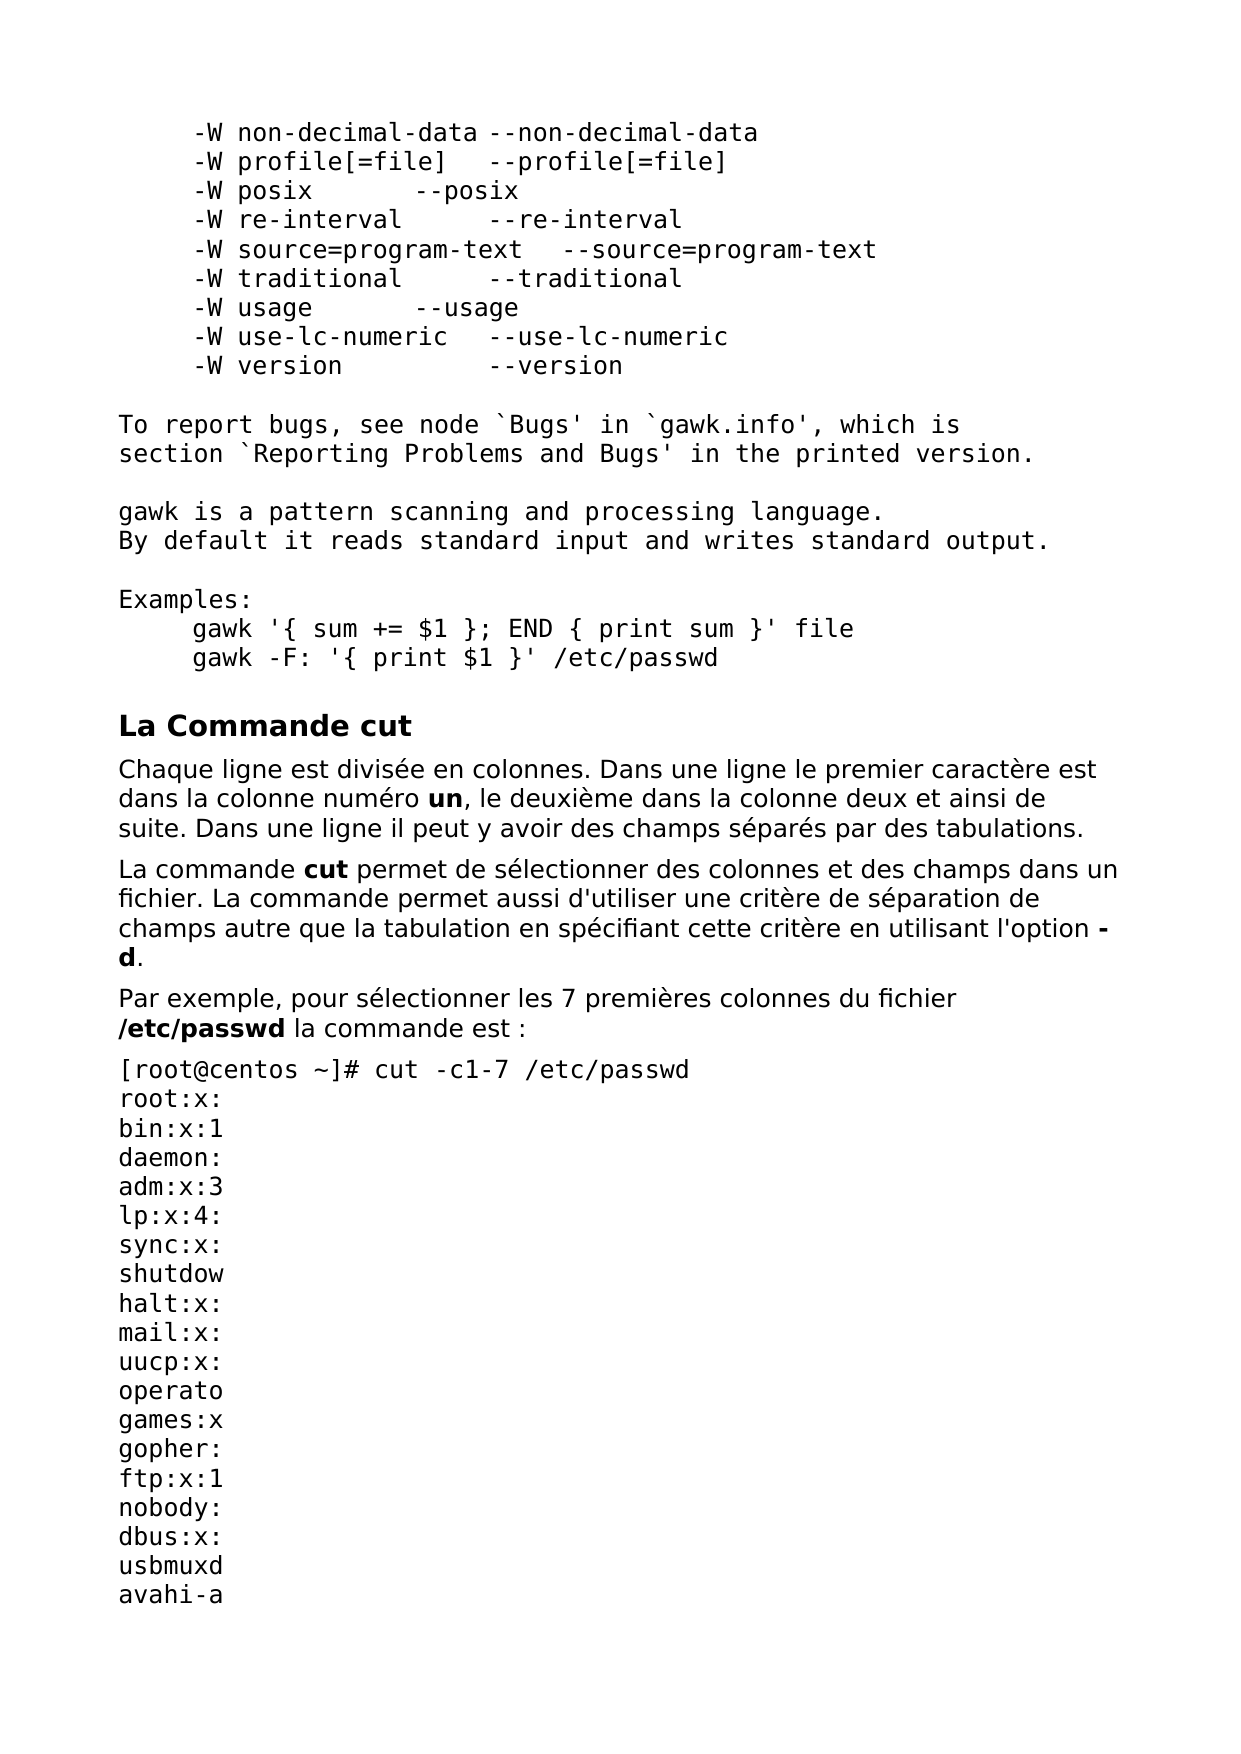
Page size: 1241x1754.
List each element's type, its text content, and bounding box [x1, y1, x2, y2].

subtitle La Commande cut [118, 709, 1122, 743]
text -W non-decimal-data --non-decimal-data -W profile[=file] --profile[=file] -W posix --posix -W re-interval --re-interval -W source=program-text --source=program-text -W traditional --traditional -W usage --usage -W use-lc-numeric --use-lc-numeric -W version --version To report bugs, see node `Bugs' in `gawk.info', which is section `Reporting Problems and Bugs' in the printed version. gawk is a pattern scanning and processing language. By default it reads standard input and writes standard output. Examples: gawk '{ sum += $1 }; END { print sum }' file gawk -F: '{ print $1 }' /etc/passwd [118, 118, 1122, 672]
text Par exemple, pour sélectionner les 7 premières colonnes du fichier /etc/passwd la commande est : [118, 985, 1122, 1043]
text [root@centos ~]# cut -c1-7 /etc/passwd root:x: bin:x:1 daemon: adm:x:3 lp:x:4: sync:x: shutdow halt:x: mail:x: uucp:x: operato games:x gopher: ftp:x:1 nobody: dbus:x: usbmuxd avahi-a [118, 1056, 1122, 1610]
text Chaque ligne est divisée en colonnes. Dans une ligne le premier caractère est dans la colonne numéro un, le deuxième dans la colonne deux et ainsi de suite. Dans une ligne il peut y avoir des champs séparés par des tabulations. [118, 756, 1122, 843]
text La commande cut permet de sélectionner des colonnes et des champs dans un fichier. La commande permet aussi d'utiliser une critère de séparation de champs autre que la tabulation en spécifiant cette critère en utilisant l'option -d. [118, 856, 1122, 972]
